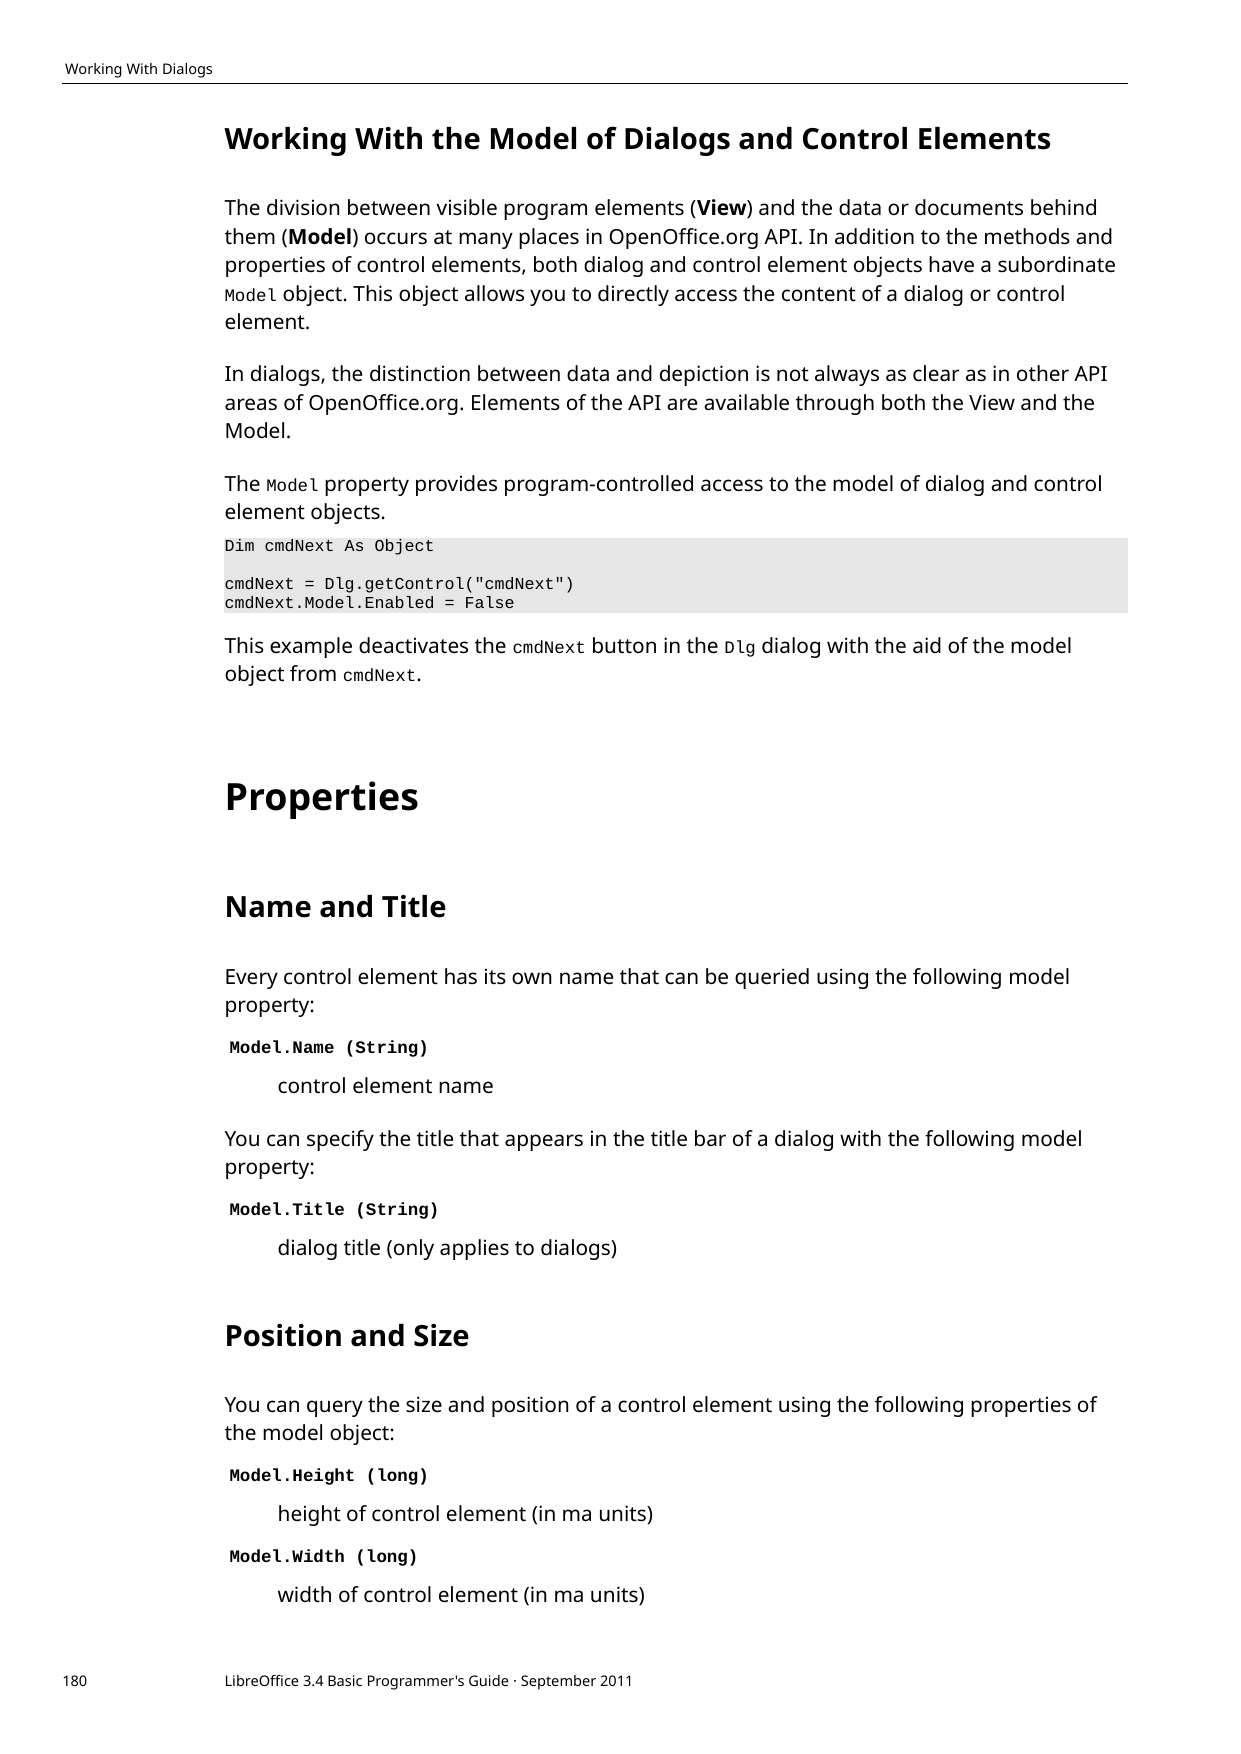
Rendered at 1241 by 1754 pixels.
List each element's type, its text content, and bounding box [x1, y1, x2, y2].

text The division between visible program elements (View) and the data or documents behind them (Model) occurs at many places in OpenOffice.org API. In addition to the methods and properties of control elements, both dialog and control element objects have a subordinate Model object. This object allows you to directly access the content of a dialog or control element. [224, 193, 1128, 336]
text Every control element has its own name that can be queried using the following model property: [224, 962, 1128, 1019]
list Model.Width (long) [224, 1540, 1128, 1568]
subtitle Properties [224, 771, 1128, 822]
list Model.Height (long) [224, 1459, 1128, 1487]
subtitle Position and Size [224, 1315, 1128, 1354]
list dialog title (only applies to dialogs) [272, 1233, 1128, 1261]
list control element name [272, 1071, 1128, 1100]
text Dim cmdNext As Object cmdNext = Dlg.getControl("cmdNext") cmdNext.Model.Enabled = False [224, 538, 1128, 613]
list width of control element (in ma units) [272, 1580, 1128, 1609]
list Model.Title (String) [224, 1193, 1128, 1221]
list Model.Name (String) [224, 1031, 1128, 1059]
text You can specify the title that appears in the title bar of a dialog with the following model property: [224, 1124, 1128, 1181]
subtitle Working With the Model of Dialogs and Control Elements [224, 118, 1128, 158]
text In dialogs, the distinction between data and depiction is not always as clear as in other API areas of OpenOffice.org. Elements of the API are available through both the View and the Model. [224, 359, 1128, 445]
list height of control element (in ma units) [272, 1499, 1128, 1528]
text You can query the size and position of a control element using the following properties of the model object: [224, 1390, 1128, 1447]
text The Model property provides program-controlled access to the model of dialog and control element objects. [224, 469, 1128, 526]
subtitle Name and Title [224, 887, 1128, 926]
text This example deactivates the cmdNext button in the Dlg dialog with the aid of the model object from cmdNext. [224, 631, 1128, 688]
